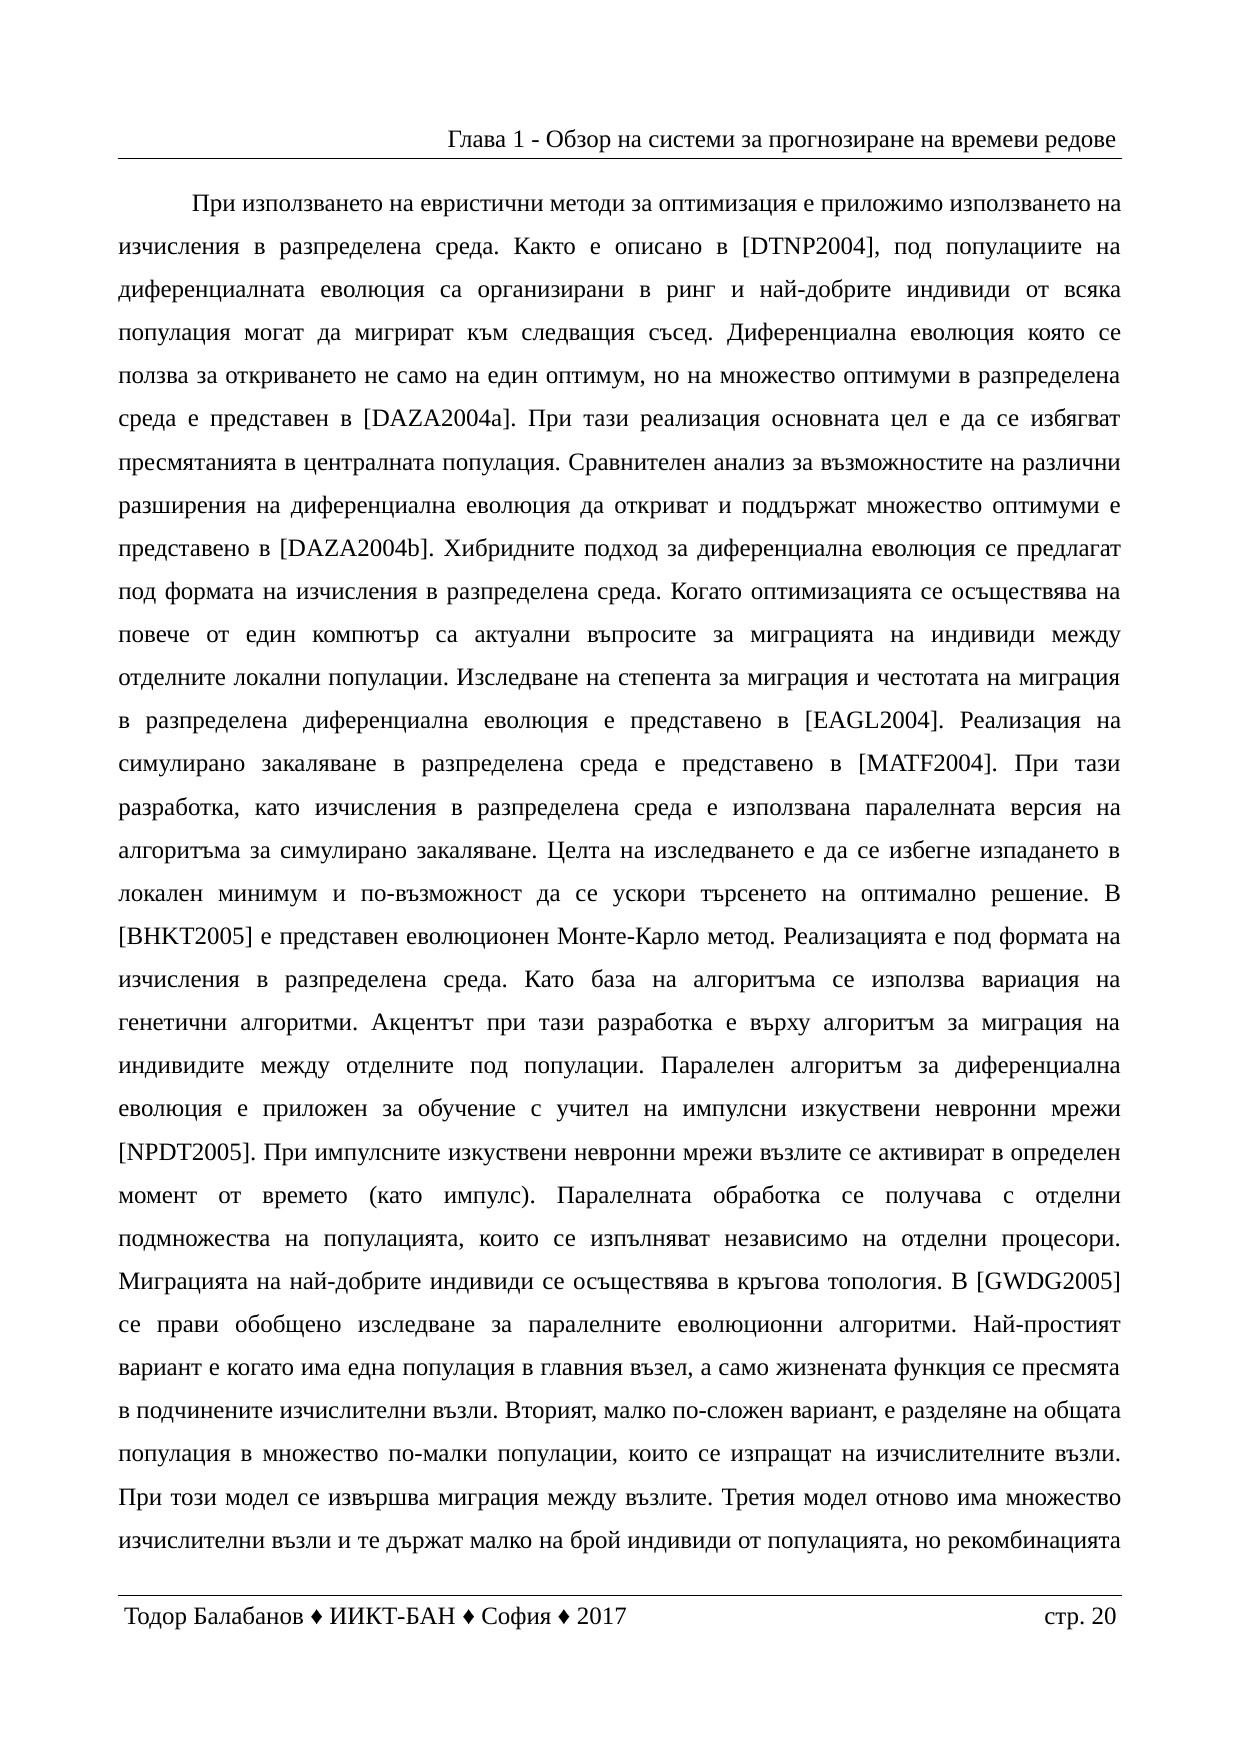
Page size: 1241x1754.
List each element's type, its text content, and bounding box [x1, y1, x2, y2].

text При използването на евристични методи за оптимизация е приложимо използването на изчисления в разпределена среда. Както е описано в [DTNP2004], под популациите на диференциалната еволюция са организирани в ринг и най-добрите индивиди от всяка популация могат да мигрират към следващия съсед. Диференциална еволюция която се ползва за откриването не само на един оптимум, но на множество оптимуми в разпределена среда е представен в [DAZA2004a]. При тази реализация основната цел е да се избягват пресмятанията в централната популация. Сравнителен анализ за възможностите на различни разширения на диференциална еволюция да откриват и поддържат множество оптимуми е представено в [DAZA2004b]. Хибридните подход за диференциална еволюция се предлагат под формата на изчисления в разпределена среда. Когато оптимизацията се осъществява на повече от един компютър са актуални въпросите за миграцията на индивиди между отделните локални популации. Изследване на степента за миграция и честотата на миграция в разпределена диференциална еволюция е представено в [EAGL2004]. Реализация на симулирано закаляване в разпределена среда е представено в [MATF2004]. При тази разработка, като изчисления в разпределена среда е използвана паралелната версия на алгоритъма за симулирано закаляване. Целта на изследването е да се избегне изпадането в локален минимум и по-възможност да се ускори търсенето на оптимално решение. В [BHKT2005] е представен еволюционен Монте-Карло метод. Реализацията е под формата на изчисления в разпределена среда. Като база на алгоритъма се използва вариация на генетични алгоритми. Акцентът при тази разработка е върху алгоритъм за миграция на индивидите между отделните под популации. Паралелен алгоритъм за диференциална еволюция е приложен за обучение с учител на импулсни изкуствени невронни мрежи [NPDT2005]. При импулсните изкуствени невронни мрежи възлите се активират в определен момент от времето (като импулс). Паралелната обработка се получава с отделни подмножества на популацията, които се изпълняват независимо на отделни процесори. Миграцията на най-добрите индивиди се осъществява в кръгова топология. В [GWDG2005] се прави обобщено изследване за паралелните еволюционни алгоритми. Най-простият вариант е когато има една популация в главния възел, а само жизнената функция се пресмята в подчинените изчислителни възли. Вторият, малко по-сложен вариант, е разделяне на общата популация в множество по-малки популации, които се изпращат на изчислителните възли. При този модел се извършва миграция между възлите. Третия модел отново има множество изчислителни възли и те държат малко на брой индивиди от популацията, но рекомбинацията [118, 188, 1122, 1553]
